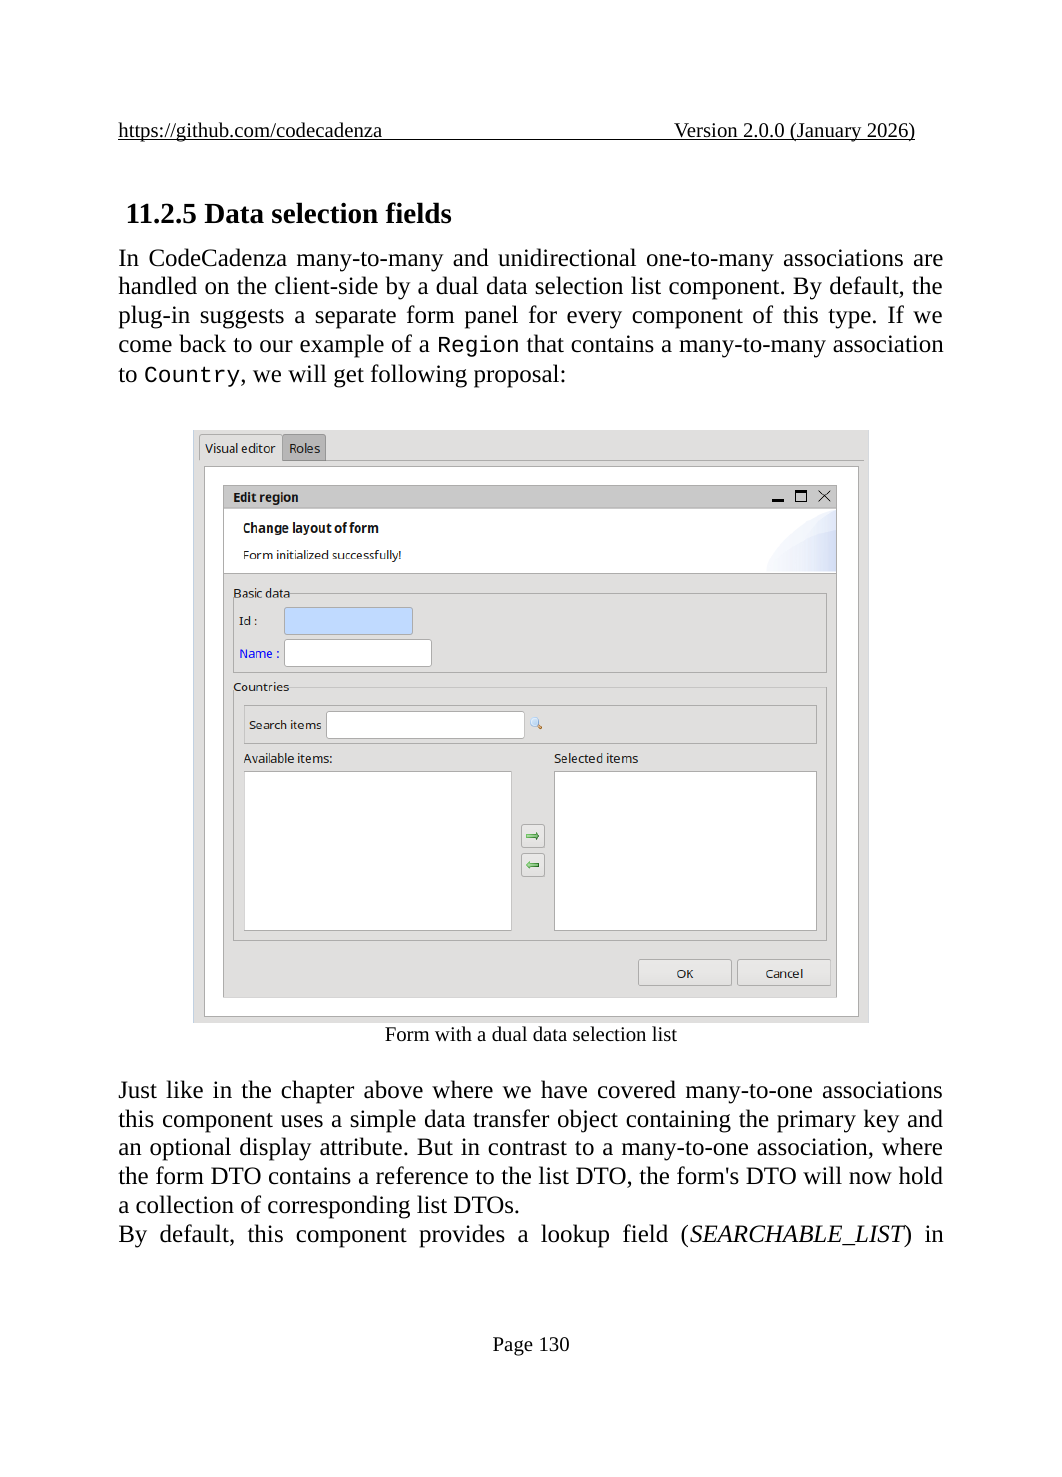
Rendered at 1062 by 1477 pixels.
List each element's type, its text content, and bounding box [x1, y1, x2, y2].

text Just like in the chapter above where we have covered many-to-one associations this component uses a simple data transfer object containing the primary key and an optional display attribute. But in contrast to a many-to-one association, where the form DTO contains a reference to the list DTO, the form's DTO will now hold a collection of corresponding list DTOs. [118, 1075, 944, 1219]
text In CodeCadenza many-to-many and unidirectional one-to-many associations are handled on the client-side by a dual data selection list component. By default, the plug-in suggests a separate form panel for every component of this type. If we come back to our example of a Region that contains a many-to-many association to Country, we will get following proposal: [118, 243, 944, 389]
text By default, this component provides a lookup field (SEARCHABLE_LIST) in [118, 1219, 944, 1247]
picture [193, 430, 869, 1023]
text Form with a dual data selection list [193, 1023, 868, 1046]
subtitle Data selection fields [118, 197, 944, 230]
